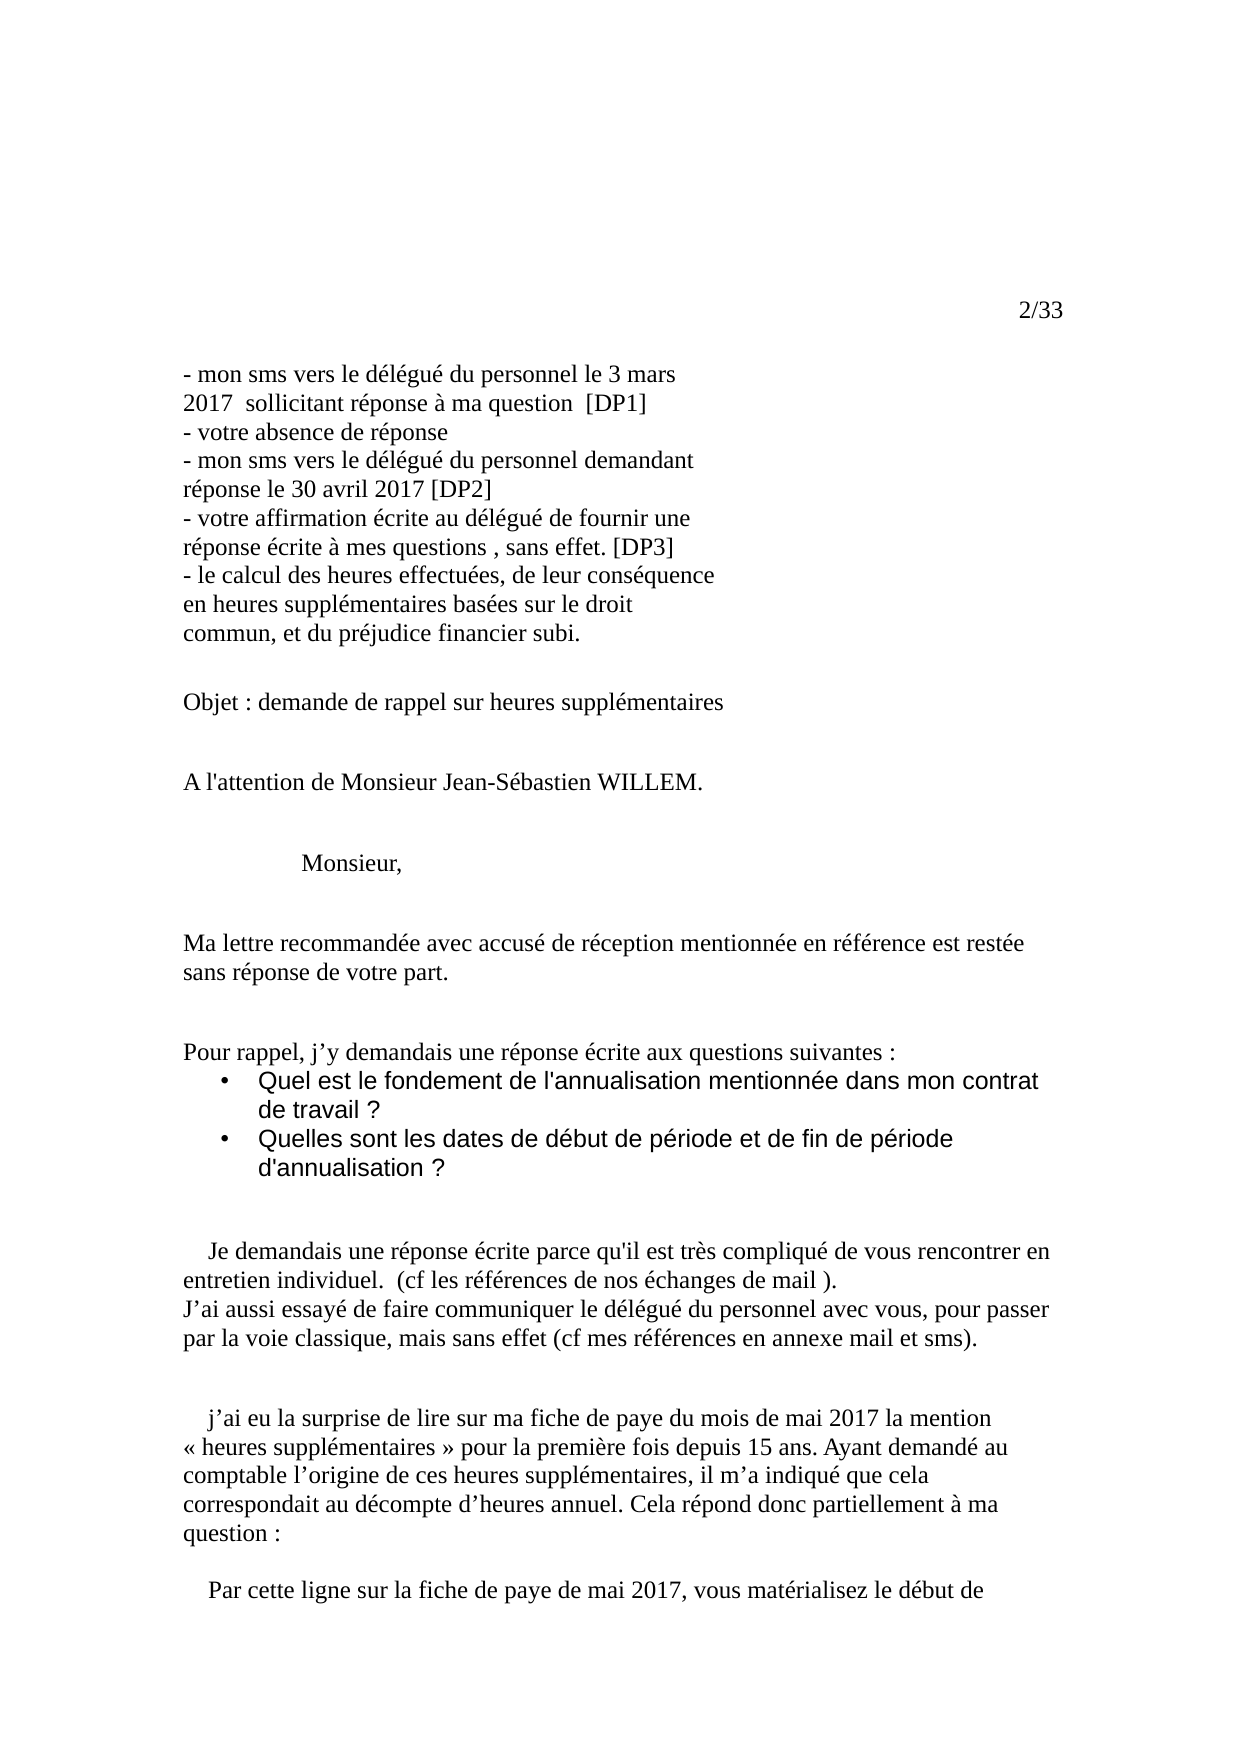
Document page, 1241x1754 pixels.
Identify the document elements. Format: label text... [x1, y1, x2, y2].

table_cell A l'attention de Monsieur Jean-Sébastien WILLEM. [177, 762, 1063, 802]
table_header [177, 842, 296, 882]
table_cell [296, 882, 768, 922]
table_cell - mon sms vers le délégué du personnel le 3 mars 2017 sollicitant réponse à ma question [DP1] - votre absence de réponse - mon sms vers le délégué du personnel demandant réponse le 30 avril 2017 [DP2] - votre affirmation écrite au délégué de fournir une réponse écrite à mes questions , sans effet. [DP3] - le calcul des heures effectuées, de leur conséquence en heures supplémentaires basées sur le droit commun, et du préjudice financier subi. [177, 354, 721, 681]
table_cell [721, 354, 738, 681]
table_header [768, 842, 1063, 882]
table_cell [177, 1187, 549, 1231]
table_header Monsieur, [296, 842, 768, 882]
table_cell [549, 1187, 868, 1231]
table_cell j’ai eu la surprise de lire sur ma fiche de paye du mois de mai 2017 la mention « heures supplémentaires » pour la première fois depuis 15 ans. Ayant demandé au comptable l’origine de ces heures supplémentaires, il m’a indiqué que cela correspondait au décompte d’heures annuel. Cela répond donc partiellement à ma question : Par cette ligne sur la fiche de paye de mai 2017, vous matérialisez le début de [177, 1398, 1063, 1610]
table_header Objet : demande de rappel sur heures supplémentaires [177, 681, 1063, 721]
table_cell Ma lettre recommandée avec accusé de réception mentionnée en référence est restée sans réponse de votre part. [177, 923, 1063, 991]
table_cell [177, 882, 296, 922]
table_cell [177, 1357, 549, 1397]
table_cell Je demandais une réponse écrite parce qu'il est très compliqué de vous rencontrer en entretien individuel. (cf les références de nos échanges de mail ). J’ai aussi essayé de faire communiquer le délégué du personnel avec vous, pour passer par la voie classique, mais sans effet (cf mes références en annexe mail et sms). [177, 1231, 1063, 1357]
table_cell [868, 1187, 1063, 1231]
table_cell [177, 802, 1063, 842]
table_header [177, 991, 549, 1032]
table_cell [177, 721, 1063, 762]
table_cell [868, 1357, 1063, 1397]
table_header [868, 991, 1063, 1032]
table_cell [549, 1357, 868, 1397]
table_header [549, 991, 868, 1032]
table_cell [768, 882, 1063, 922]
table_cell Pour rappel, j’y demandais une réponse écrite aux questions suivantes : Quel est le fondement de l'annualisation mentionnée dans mon contrat de travail ? Quelles sont les dates de début de période et de fin de période d'annualisation ? [177, 1032, 1063, 1187]
table_cell [739, 354, 1063, 681]
